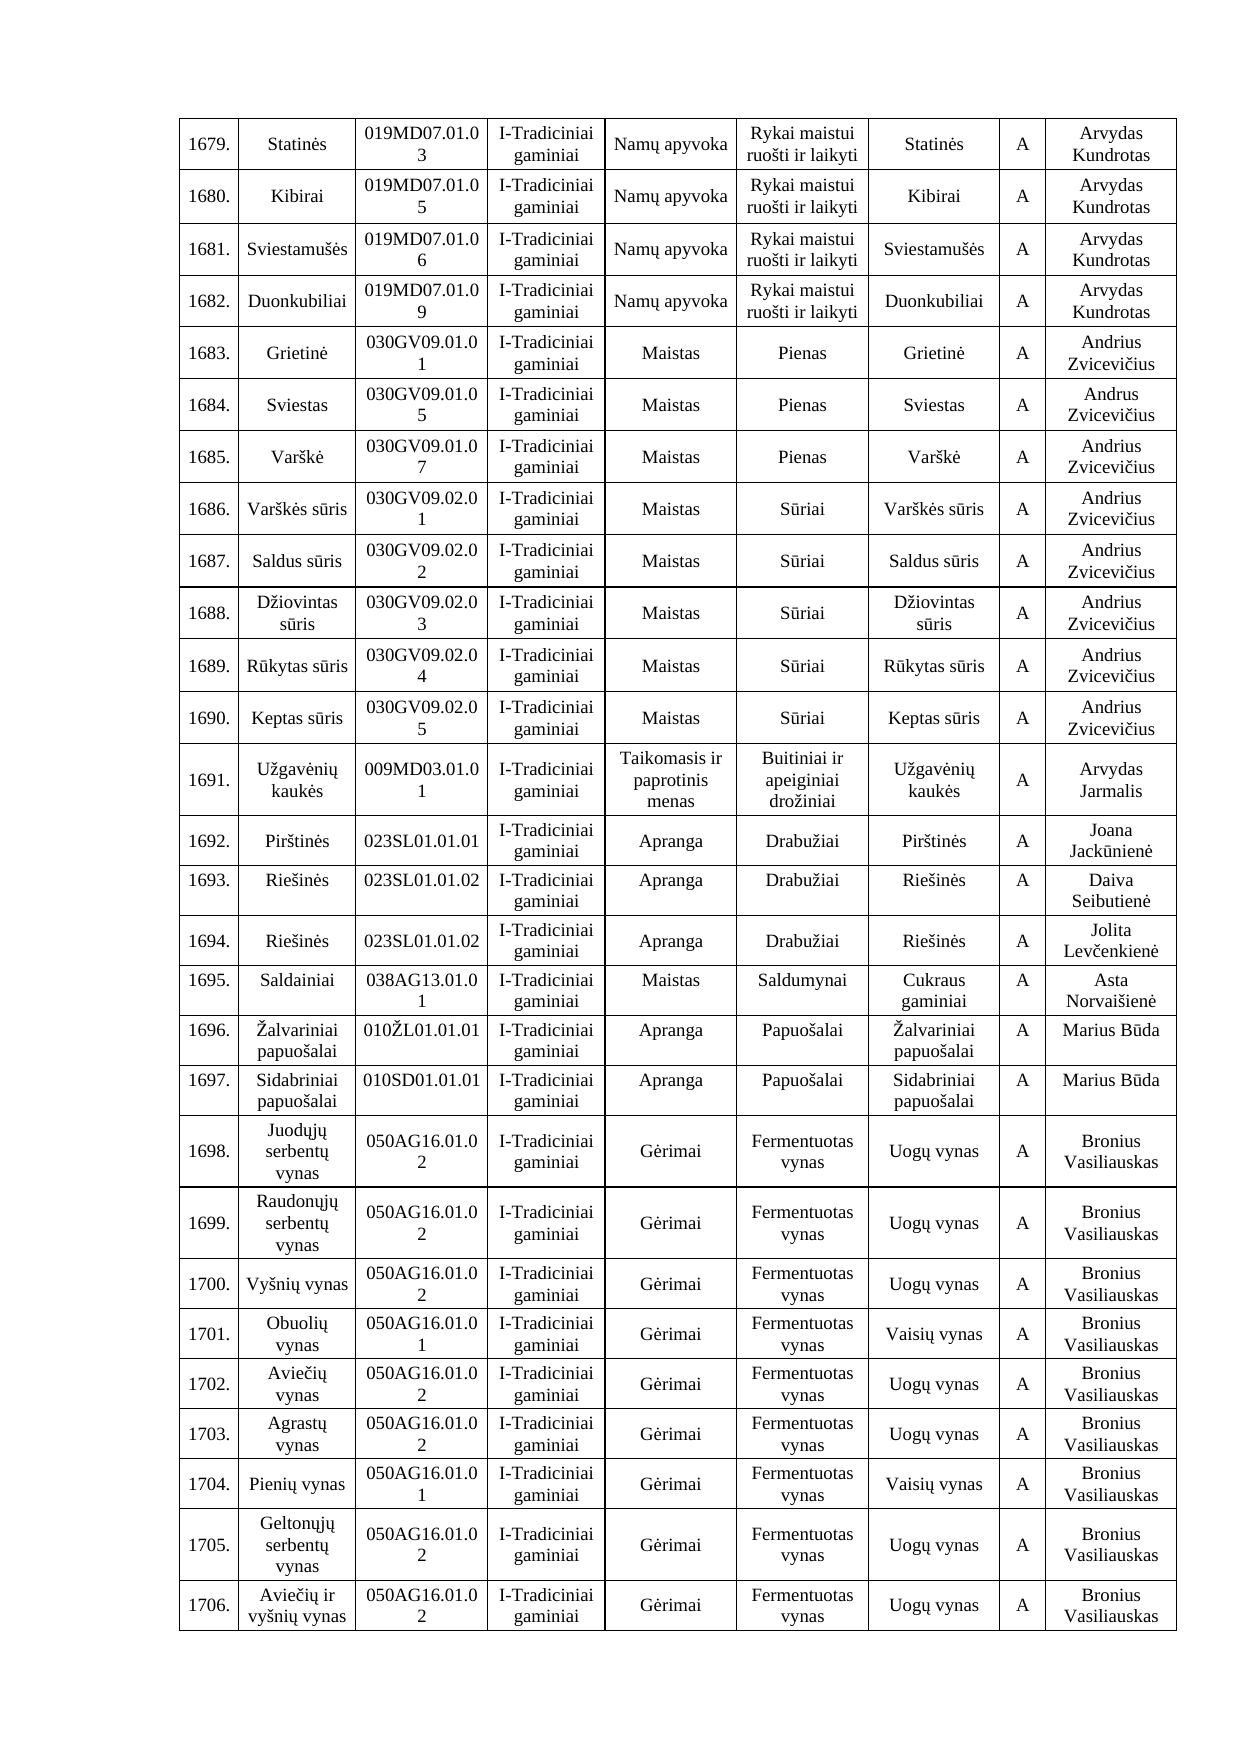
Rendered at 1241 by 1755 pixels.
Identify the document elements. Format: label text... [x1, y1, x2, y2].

table_cell 1697. [180, 1066, 238, 1115]
table_cell Sidabriniai papuošalai [239, 1066, 355, 1115]
table_cell [175, 482, 179, 534]
table_cell [175, 1408, 179, 1458]
table_cell Andrius Zvicevičius [1046, 535, 1176, 586]
table_cell Gėrimai [606, 1116, 736, 1186]
table_cell Riešinės [239, 866, 355, 915]
table_cell Keptas sūris [239, 692, 355, 743]
table_cell Geltonųjų serbentų vynas [239, 1509, 355, 1579]
table_cell 1684. [180, 379, 238, 429]
table_cell Riešinės [869, 866, 999, 915]
table_cell Apranga [606, 916, 736, 965]
table_cell 019MD07.01.09 [356, 276, 487, 326]
table_cell A [1000, 916, 1045, 965]
table_cell Rykai maistui ruošti ir laikyti [737, 170, 868, 222]
table_cell [1177, 815, 1182, 865]
table_cell A [1000, 639, 1045, 691]
table_cell [175, 430, 179, 482]
table_cell 009MD03.01.01 [356, 744, 487, 815]
table_cell 038AG13.01.01 [356, 966, 487, 1015]
table_cell A [1000, 170, 1045, 222]
table_cell Užgavėnių kaukės [239, 744, 355, 815]
table_cell Fermentuotas vynas [737, 1509, 868, 1579]
table_cell [175, 638, 179, 691]
table_cell [175, 223, 179, 274]
table_cell [175, 326, 179, 378]
table_cell Bronius Vasiliauskas [1046, 1188, 1176, 1258]
table_cell I-Tradiciniai gaminiai [488, 916, 604, 965]
table_cell Andrius Zvicevičius [1046, 588, 1176, 638]
table_cell [1177, 1115, 1182, 1186]
table_cell Namų apyvoka [606, 170, 736, 222]
table_cell Arvydas Kundrotas [1046, 224, 1176, 274]
table_cell 1699. [180, 1188, 238, 1258]
table_cell Sviestamušės [869, 224, 999, 274]
table_cell Džiovintas sūris [869, 588, 999, 638]
table_cell Andrius Zvicevičius [1046, 692, 1176, 743]
table_cell Arvydas Kundrotas [1046, 170, 1176, 222]
table_cell Sūriai [737, 588, 868, 638]
table_cell [175, 691, 179, 743]
table_cell [1177, 1065, 1182, 1115]
table_cell [1177, 1308, 1182, 1358]
table_cell 010SD01.01.01 [356, 1066, 487, 1115]
table_cell A [1000, 816, 1045, 865]
table_cell Saldus sūris [239, 535, 355, 586]
table_cell 023SL01.01.02 [356, 866, 487, 915]
table_cell Apranga [606, 1016, 736, 1065]
table_cell Sūriai [737, 692, 868, 743]
table_cell Saldumynai [737, 966, 868, 1015]
table_cell Varškės sūris [239, 483, 355, 534]
table_cell 1698. [180, 1116, 238, 1186]
table_cell Maistas [606, 588, 736, 638]
table_cell Andrius Zvicevičius [1046, 431, 1176, 482]
table_cell Duonkubiliai [869, 276, 999, 326]
table_cell 019MD07.01.03 [356, 119, 487, 168]
table_cell [175, 965, 179, 1015]
table_cell Maistas [606, 535, 736, 586]
table_cell 1683. [180, 327, 238, 378]
table_cell Sūriai [737, 535, 868, 586]
table_cell Juodųjų serbentų vynas [239, 1116, 355, 1186]
table_cell Jolita Levčenkienė [1046, 916, 1176, 965]
table_cell 050AG16.01.02 [356, 1188, 487, 1258]
table_cell [175, 743, 179, 815]
table_cell 1706. [180, 1581, 238, 1629]
table_cell 030GV09.02.01 [356, 483, 487, 534]
table_cell 1681. [180, 224, 238, 274]
table_cell 030GV09.02.04 [356, 639, 487, 691]
table_cell 1692. [180, 816, 238, 865]
table_cell Statinės [869, 119, 999, 168]
table_cell Drabužiai [737, 816, 868, 865]
table_cell 1685. [180, 431, 238, 482]
table_cell Bronius Vasiliauskas [1046, 1259, 1176, 1308]
table_cell Saldainiai [239, 966, 355, 1015]
table_cell 030GV09.02.02 [356, 535, 487, 586]
table_cell [1177, 430, 1182, 482]
table_cell [175, 1308, 179, 1358]
table_cell 030GV09.02.05 [356, 692, 487, 743]
table_cell [1177, 638, 1182, 691]
table_cell I-Tradiciniai gaminiai [488, 379, 604, 429]
table_cell Uogų vynas [869, 1116, 999, 1186]
table_cell A [1000, 692, 1045, 743]
table_cell [175, 1065, 179, 1115]
table_cell 050AG16.01.02 [356, 1409, 487, 1458]
table_cell [1177, 1458, 1182, 1508]
table_cell Varškė [869, 431, 999, 482]
table_cell [175, 1580, 179, 1629]
table_cell 1689. [180, 639, 238, 691]
table_cell [1177, 118, 1182, 168]
table_cell A [1000, 1309, 1045, 1358]
table_cell I-Tradiciniai gaminiai [488, 1016, 604, 1065]
table_cell A [1000, 1259, 1045, 1308]
table_cell Drabužiai [737, 866, 868, 915]
table_cell [1177, 482, 1182, 534]
table_cell Taikomasis ir paprotinis menas [606, 744, 736, 815]
table_cell [175, 275, 179, 326]
table_cell Fermentuotas vynas [737, 1309, 868, 1358]
table_cell Fermentuotas vynas [737, 1188, 868, 1258]
table_cell Bronius Vasiliauskas [1046, 1409, 1176, 1458]
table_cell Rykai maistui ruošti ir laikyti [737, 119, 868, 168]
table_cell 1690. [180, 692, 238, 743]
table_cell Bronius Vasiliauskas [1046, 1509, 1176, 1579]
table_cell Maistas [606, 639, 736, 691]
table_cell Maistas [606, 327, 736, 378]
table_cell Sviestas [869, 379, 999, 429]
table_cell A [1000, 379, 1045, 429]
table_cell Bronius Vasiliauskas [1046, 1459, 1176, 1508]
table_cell Gėrimai [606, 1581, 736, 1629]
table_cell A [1000, 535, 1045, 586]
table_cell 050AG16.01.02 [356, 1509, 487, 1579]
table_cell Grietinė [239, 327, 355, 378]
table_cell [1177, 965, 1182, 1015]
table_cell [175, 1258, 179, 1308]
table_cell Vaisių vynas [869, 1459, 999, 1508]
table_cell 1691. [180, 744, 238, 815]
table_cell Pienas [737, 327, 868, 378]
table_cell Vaisių vynas [869, 1309, 999, 1358]
table_cell A [1000, 119, 1045, 168]
table_cell I-Tradiciniai gaminiai [488, 816, 604, 865]
table_cell [1177, 1358, 1182, 1408]
table_cell I-Tradiciniai gaminiai [488, 431, 604, 482]
table_cell Varškė [239, 431, 355, 482]
table_cell Arvydas Jarmalis [1046, 744, 1176, 815]
table_cell [175, 1358, 179, 1408]
table_cell Papuošalai [737, 1066, 868, 1115]
table_cell 050AG16.01.02 [356, 1581, 487, 1629]
table_cell Rykai maistui ruošti ir laikyti [737, 224, 868, 274]
table_cell 023SL01.01.01 [356, 816, 487, 865]
table_cell Andrus Zvicevičius [1046, 379, 1176, 429]
table_cell A [1000, 224, 1045, 274]
table_cell Aviečių vynas [239, 1359, 355, 1408]
table_cell 1704. [180, 1459, 238, 1508]
table_cell 030GV09.02.03 [356, 588, 487, 638]
table_cell Sviestas [239, 379, 355, 429]
table_cell 023SL01.01.02 [356, 916, 487, 965]
table_cell Duonkubiliai [239, 276, 355, 326]
table_cell Kibirai [869, 170, 999, 222]
table_cell Namų apyvoka [606, 224, 736, 274]
table_cell [175, 169, 179, 222]
table_cell Sidabriniai papuošalai [869, 1066, 999, 1115]
table_cell I-Tradiciniai gaminiai [488, 327, 604, 378]
table_cell Rūkytas sūris [869, 639, 999, 691]
table_cell A [1000, 1409, 1045, 1458]
table_cell Pirštinės [869, 816, 999, 865]
table_cell Žalvariniai papuošalai [869, 1016, 999, 1065]
table_cell Sūriai [737, 483, 868, 534]
table_cell I-Tradiciniai gaminiai [488, 966, 604, 1015]
table_cell Pienas [737, 379, 868, 429]
table_cell Daiva Seibutienė [1046, 866, 1176, 915]
table_cell Maistas [606, 692, 736, 743]
table_cell [1177, 1186, 1182, 1258]
table_cell [1177, 326, 1182, 378]
table_cell A [1000, 744, 1045, 815]
table_cell 030GV09.01.05 [356, 379, 487, 429]
table_cell Rykai maistui ruošti ir laikyti [737, 276, 868, 326]
table_cell A [1000, 966, 1045, 1015]
table_cell Fermentuotas vynas [737, 1581, 868, 1629]
table_cell Pienių vynas [239, 1459, 355, 1508]
table_cell [1177, 1508, 1182, 1579]
table_cell 1701. [180, 1309, 238, 1358]
table_cell [175, 586, 179, 638]
table_cell I-Tradiciniai gaminiai [488, 1509, 604, 1579]
table_cell I-Tradiciniai gaminiai [488, 535, 604, 586]
table_cell Keptas sūris [869, 692, 999, 743]
table_cell I-Tradiciniai gaminiai [488, 170, 604, 222]
table_cell Marius Būda [1046, 1016, 1176, 1065]
table_cell 050AG16.01.01 [356, 1459, 487, 1508]
table_cell Arvydas Kundrotas [1046, 276, 1176, 326]
table_cell [1177, 169, 1182, 222]
table_cell I-Tradiciniai gaminiai [488, 639, 604, 691]
table_cell Gėrimai [606, 1359, 736, 1408]
table_cell Maistas [606, 379, 736, 429]
table_cell Namų apyvoka [606, 119, 736, 168]
table_cell Arvydas Kundrotas [1046, 119, 1176, 168]
table_cell 1700. [180, 1259, 238, 1308]
table_cell 030GV09.01.07 [356, 431, 487, 482]
table_cell Bronius Vasiliauskas [1046, 1309, 1176, 1358]
table_cell A [1000, 1188, 1045, 1258]
table_cell [1177, 534, 1182, 586]
table_cell [1177, 275, 1182, 326]
table_cell 050AG16.01.02 [356, 1259, 487, 1308]
table_cell Fermentuotas vynas [737, 1259, 868, 1308]
table_cell A [1000, 276, 1045, 326]
table_cell A [1000, 1016, 1045, 1065]
table_cell 1679. [180, 119, 238, 168]
table_cell [1177, 223, 1182, 274]
table_cell I-Tradiciniai gaminiai [488, 224, 604, 274]
table_cell [175, 118, 179, 168]
table_cell A [1000, 1359, 1045, 1408]
table_cell Uogų vynas [869, 1359, 999, 1408]
table_cell 1693. [180, 866, 238, 915]
table_cell 1680. [180, 170, 238, 222]
table_cell 1694. [180, 916, 238, 965]
table_cell A [1000, 1581, 1045, 1629]
table_cell Rūkytas sūris [239, 639, 355, 691]
table_cell Namų apyvoka [606, 276, 736, 326]
table_cell Žalvariniai papuošalai [239, 1016, 355, 1065]
table_cell [1177, 586, 1182, 638]
table_cell [1177, 865, 1182, 915]
table_cell 1688. [180, 588, 238, 638]
table_cell Bronius Vasiliauskas [1046, 1116, 1176, 1186]
table_cell [175, 1015, 179, 1065]
table_cell 1686. [180, 483, 238, 534]
table_cell 010ŽL01.01.01 [356, 1016, 487, 1065]
table_cell A [1000, 1509, 1045, 1579]
table_cell Riešinės [239, 916, 355, 965]
table_cell [175, 1115, 179, 1186]
table_cell Andrius Zvicevičius [1046, 327, 1176, 378]
table_cell [175, 865, 179, 915]
table_cell Andrius Zvicevičius [1046, 639, 1176, 691]
table_cell Apranga [606, 816, 736, 865]
table_cell Sūriai [737, 639, 868, 691]
table_cell Džiovintas sūris [239, 588, 355, 638]
table_cell I-Tradiciniai gaminiai [488, 1409, 604, 1458]
table_cell Uogų vynas [869, 1509, 999, 1579]
table_cell 050AG16.01.01 [356, 1309, 487, 1358]
table_cell Maistas [606, 966, 736, 1015]
table_cell Buitiniai ir apeiginiai drožiniai [737, 744, 868, 815]
table_cell [1177, 1408, 1182, 1458]
table_cell [175, 815, 179, 865]
table_cell I-Tradiciniai gaminiai [488, 276, 604, 326]
table_cell I-Tradiciniai gaminiai [488, 483, 604, 534]
table_cell Uogų vynas [869, 1259, 999, 1308]
table_cell I-Tradiciniai gaminiai [488, 1359, 604, 1408]
table_cell A [1000, 327, 1045, 378]
table_cell Papuošalai [737, 1016, 868, 1065]
table_cell Marius Būda [1046, 1066, 1176, 1115]
table_cell I-Tradiciniai gaminiai [488, 1066, 604, 1115]
table_cell Fermentuotas vynas [737, 1116, 868, 1186]
table_cell 1696. [180, 1016, 238, 1065]
table_cell Fermentuotas vynas [737, 1459, 868, 1508]
table_cell Uogų vynas [869, 1188, 999, 1258]
table_cell Gėrimai [606, 1309, 736, 1358]
table_cell Gėrimai [606, 1459, 736, 1508]
table_cell Drabužiai [737, 916, 868, 965]
table_cell 050AG16.01.02 [356, 1359, 487, 1408]
table_cell Saldus sūris [869, 535, 999, 586]
table_cell A [1000, 866, 1045, 915]
table_cell 050AG16.01.02 [356, 1116, 487, 1186]
table_cell 1705. [180, 1509, 238, 1579]
table_cell Riešinės [869, 916, 999, 965]
table_cell Maistas [606, 483, 736, 534]
table_cell [1177, 1580, 1182, 1629]
table_cell Andrius Zvicevičius [1046, 483, 1176, 534]
table_cell 1703. [180, 1409, 238, 1458]
table_cell [175, 1458, 179, 1508]
table_cell Agrastų vynas [239, 1409, 355, 1458]
table_cell Statinės [239, 119, 355, 168]
table_cell [175, 915, 179, 965]
table_cell 1702. [180, 1359, 238, 1408]
table_cell I-Tradiciniai gaminiai [488, 1581, 604, 1629]
table_cell 030GV09.01.01 [356, 327, 487, 378]
table_cell I-Tradiciniai gaminiai [488, 1116, 604, 1186]
table_cell A [1000, 1116, 1045, 1186]
table_cell Varškės sūris [869, 483, 999, 534]
table_cell I-Tradiciniai gaminiai [488, 588, 604, 638]
table_cell Gėrimai [606, 1509, 736, 1579]
table_cell [1177, 1258, 1182, 1308]
table_cell [1177, 743, 1182, 815]
table_cell Gėrimai [606, 1188, 736, 1258]
table_cell Vyšnių vynas [239, 1259, 355, 1308]
table_cell I-Tradiciniai gaminiai [488, 866, 604, 915]
table_cell A [1000, 588, 1045, 638]
table_cell Uogų vynas [869, 1409, 999, 1458]
table_cell 1687. [180, 535, 238, 586]
table_cell Sviestamušės [239, 224, 355, 274]
table_cell Maistas [606, 431, 736, 482]
table_cell I-Tradiciniai gaminiai [488, 1188, 604, 1258]
table_cell Aviečių ir vyšnių vynas [239, 1581, 355, 1629]
table_cell [1177, 915, 1182, 965]
table_cell Bronius Vasiliauskas [1046, 1581, 1176, 1629]
table_cell A [1000, 483, 1045, 534]
table_cell [175, 1186, 179, 1258]
table_cell 1682. [180, 276, 238, 326]
table_cell I-Tradiciniai gaminiai [488, 692, 604, 743]
table_cell I-Tradiciniai gaminiai [488, 744, 604, 815]
table_cell Gėrimai [606, 1409, 736, 1458]
table_cell Kibirai [239, 170, 355, 222]
table_cell Cukraus gaminiai [869, 966, 999, 1015]
table_cell [1177, 1015, 1182, 1065]
table_cell 019MD07.01.06 [356, 224, 487, 274]
table_cell [175, 378, 179, 429]
table_cell Bronius Vasiliauskas [1046, 1359, 1176, 1408]
table_cell 019MD07.01.05 [356, 170, 487, 222]
table_cell A [1000, 1459, 1045, 1508]
table_cell Obuolių vynas [239, 1309, 355, 1358]
table_cell Grietinė [869, 327, 999, 378]
table_cell [1177, 378, 1182, 429]
table_cell Fermentuotas vynas [737, 1409, 868, 1458]
table_cell Joana Jackūnienė [1046, 816, 1176, 865]
table_cell A [1000, 431, 1045, 482]
table_cell 1695. [180, 966, 238, 1015]
table_cell Pirštinės [239, 816, 355, 865]
table_cell Uogų vynas [869, 1581, 999, 1629]
table_cell [1177, 691, 1182, 743]
table_cell Užgavėnių kaukės [869, 744, 999, 815]
table_cell I-Tradiciniai gaminiai [488, 1309, 604, 1358]
table_cell A [1000, 1066, 1045, 1115]
table_cell Gėrimai [606, 1259, 736, 1308]
table_cell Pienas [737, 431, 868, 482]
table_cell Apranga [606, 866, 736, 915]
table_cell I-Tradiciniai gaminiai [488, 1259, 604, 1308]
table_cell Fermentuotas vynas [737, 1359, 868, 1408]
table_cell Raudonųjų serbentų vynas [239, 1188, 355, 1258]
table_cell Asta Norvaišienė [1046, 966, 1176, 1015]
table_cell I-Tradiciniai gaminiai [488, 119, 604, 168]
table_cell Apranga [606, 1066, 736, 1115]
table_cell [175, 534, 179, 586]
table_cell [175, 1508, 179, 1579]
table_cell I-Tradiciniai gaminiai [488, 1459, 604, 1508]
